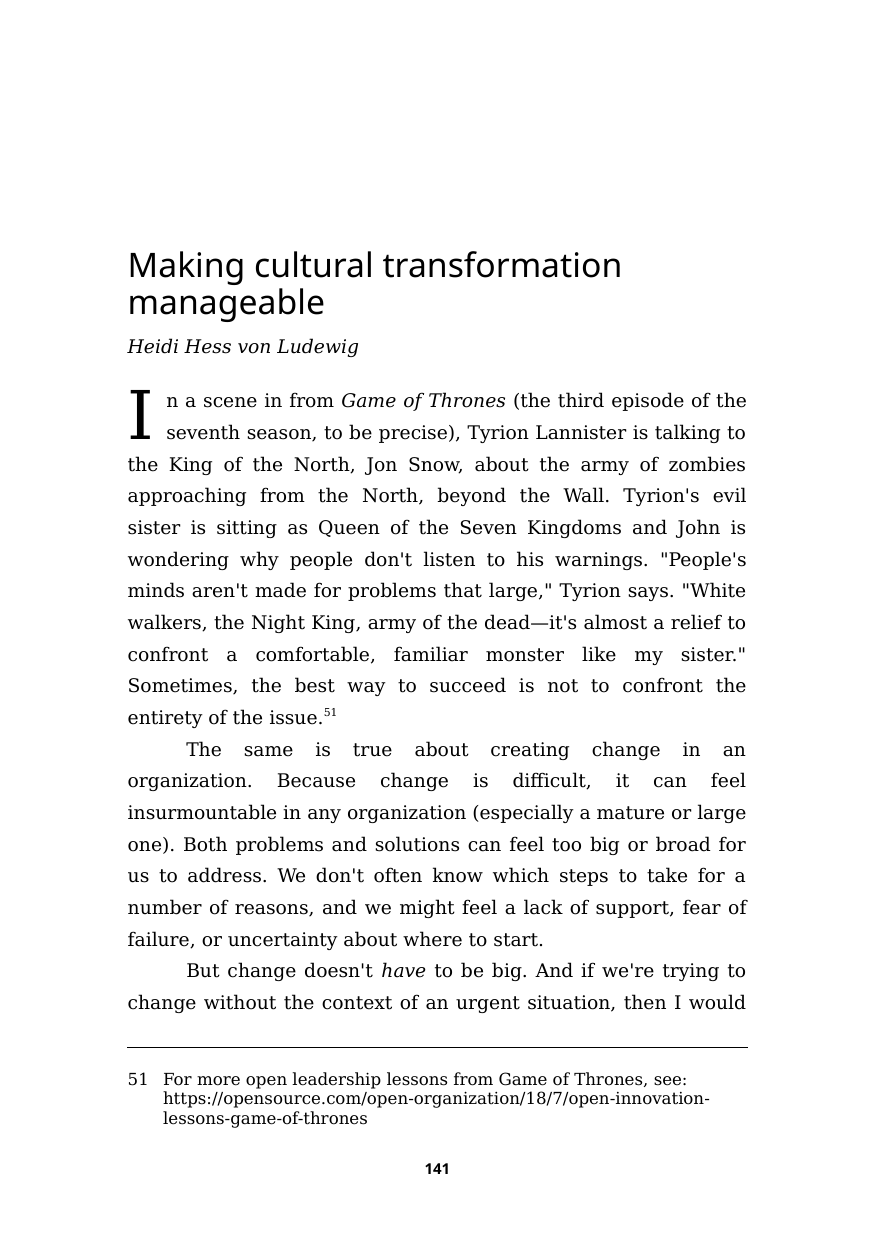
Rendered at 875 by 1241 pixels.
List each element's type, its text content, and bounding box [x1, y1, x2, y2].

text For more open leadership lessons from Game of Thrones, see: https://opensource.com/open-organization/18/7/open-innovation-lessons-game-of-thrones [127, 1070, 747, 1128]
subtitle Making cultural transformation manageable [127, 246, 747, 324]
text But change doesn't have to be big. And if we're trying to change without the context of an urgent situation, then I would [127, 960, 747, 1014]
text The same is true about creating change in an organization. Because change is difficult, it can feel insurmountable in any organization (especially a mature or large one). Both problems and solutions can feel too big or broad for us to address. We don't often know which steps to take for a number of reasons, and we might feel a lack of support, fear of failure, or uncertainty about where to start. [127, 738, 747, 950]
text Heidi Hess von Ludewig [127, 336, 747, 358]
text In a scene in from Game of Thrones (the third episode of the seventh season, to be precise), Tyrion Lannister is talking to the King of the North, Jon Snow, about the army of zombies approaching from the North, beyond the Wall. Tyrion's evil sister is sitting as Queen of the Seven Kingdoms and John is wondering why people don't listen to his warnings. "People's minds aren't made for problems that large," Tyrion says. "White walkers, the Night King, army of the dead—it's almost a relief to confront a comfortable, familiar monster like my sister." Sometimes, the best way to succeed is not to confront the entirety of the issue. [127, 390, 747, 729]
